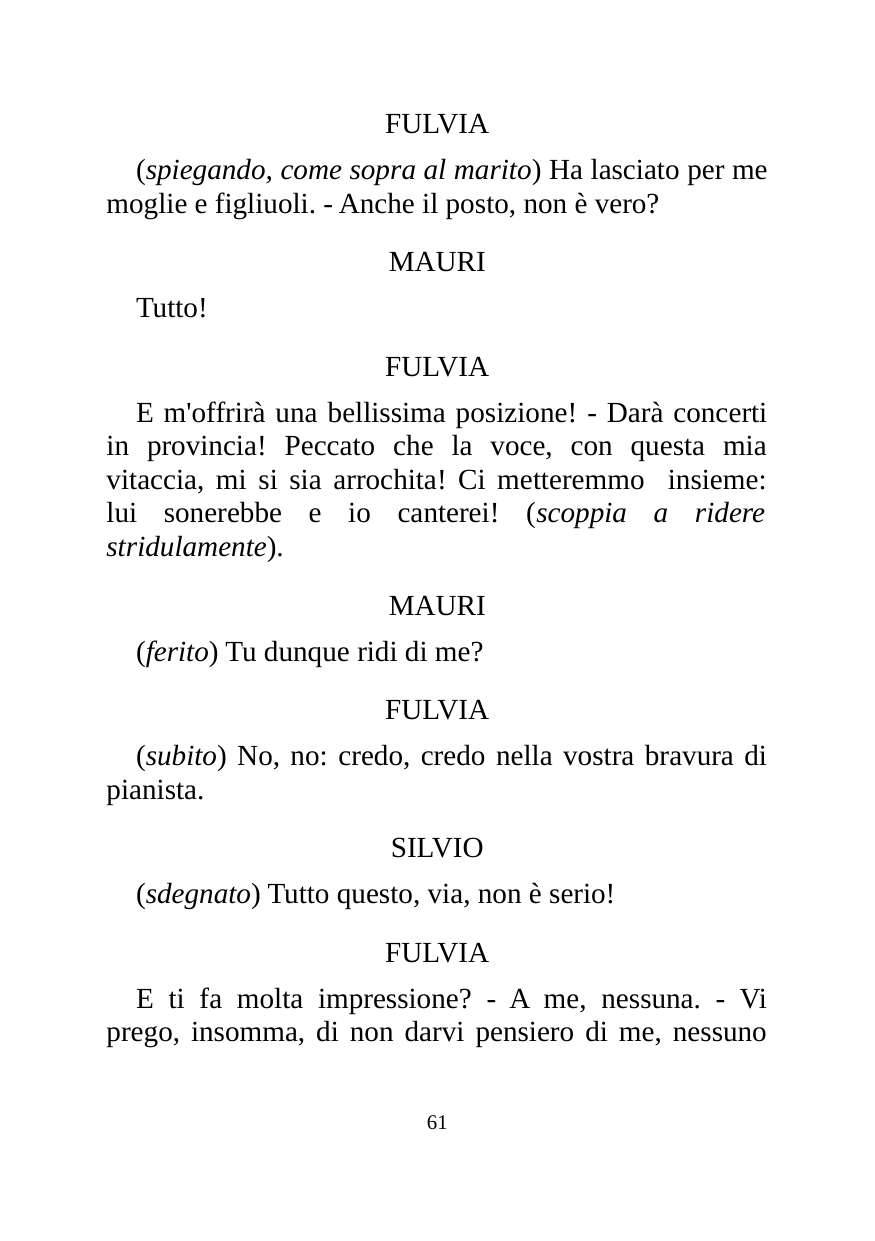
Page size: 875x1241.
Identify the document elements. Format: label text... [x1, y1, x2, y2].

text MAURI [106, 588, 768, 621]
text (ferito) Tu dunque ridi di me? [106, 634, 768, 667]
text FULVIA [106, 349, 768, 382]
text SILVIO [106, 830, 768, 864]
text (subito) No, no: credo, credo nella vostra bravura di pianista. [106, 738, 768, 805]
text (spiegando, come sopra al marito) Ha lasciato per me moglie e figliuoli. - Anche il posto, non è vero? [106, 152, 768, 219]
text FULVIA [106, 935, 768, 968]
text Tutto! [106, 290, 768, 324]
text (sdegnato) Tutto questo, via, non è serio! [106, 876, 768, 910]
text FULVIA [106, 106, 768, 140]
text MAURI [106, 244, 768, 278]
text E ti fa molta impressione? - A me, nessuna. - Vi prego, insomma, di non darvi pensiero di me, nessuno [106, 981, 768, 1048]
text E m'offrirà una bellissima posizione! - Darà concerti in provincia! Peccato che la voce, con questa mia vitaccia, mi si sia arrochita! Ci metteremmo insieme: lui sonerebbe e io canterei! (scoppia a ridere stridulamente). [106, 395, 768, 563]
text FULVIA [106, 692, 768, 726]
